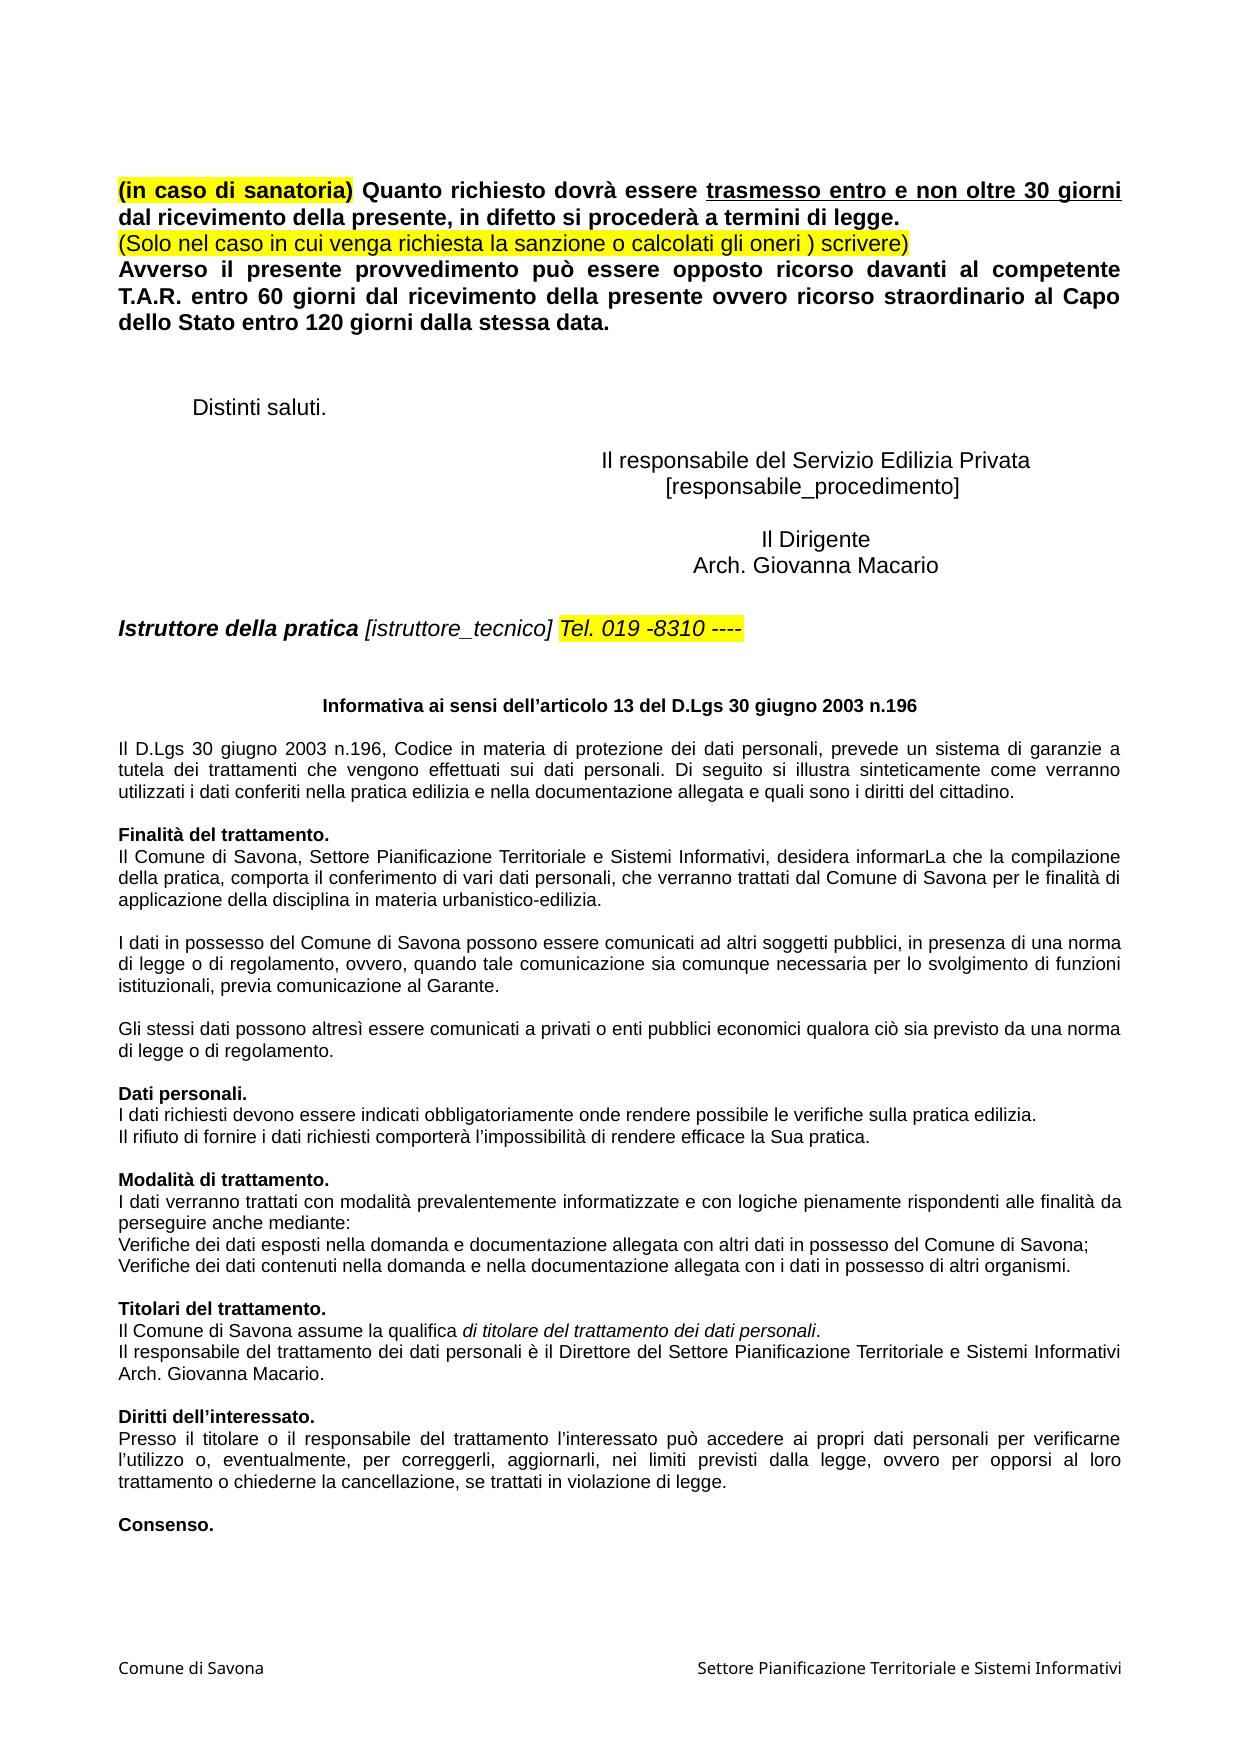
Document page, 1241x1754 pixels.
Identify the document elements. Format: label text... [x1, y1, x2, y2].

text Presso il titolare o il responsabile del trattamento l’interessato può accedere ai propri dati personali per verificarne l’utilizzo o, eventualmente, per correggerli, aggiornarli, nei limiti previsti dalla legge, ovvero per opporsi al loro trattamento o chiederne la cancellazione, se trattati in violazione di legge. [118, 1428, 1122, 1492]
text Dati personali. [118, 1083, 1122, 1104]
text Verifiche dei dati esposti nella domanda e documentazione allegata con altri dati in possesso del Comune di Savona; [118, 1233, 1122, 1255]
text Distinti saluti. [118, 394, 1122, 420]
text Il Comune di Savona assume la qualifica di titolare del trattamento dei dati personali. [118, 1320, 1122, 1341]
table_cell Il Dirigente Arch. Giovanna Macario [502, 526, 1129, 578]
text Titolari del trattamento. [118, 1298, 1122, 1320]
subtitle Informativa ai sensi dell’articolo 13 del D.Lgs 30 giugno 2003 n.196 [118, 694, 1122, 716]
text Il Comune di Savona, Settore Pianificazione Territoriale e Sistemi Informativi, desidera informarLa che la compilazione della pratica, comporta il conferimento di vari dati personali, che verranno trattati dal Comune di Savona per le finalità di applicazione della disciplina in materia urbanistico-edilizia. [118, 845, 1122, 910]
table_header Il responsabile del Servizio Edilizia Privata [responsabile_procedimento] [502, 447, 1129, 526]
text (in caso di sanatoria) Quanto richiesto dovrà essere trasmesso entro e non oltre 30 giorni dal ricevimento della presente, in difetto si procederà a termini di legge. [118, 177, 1122, 230]
text Avverso il presente provvedimento può essere opposto ricorso davanti al competente T.A.R. entro 60 giorni dal ricevimento della presente ovvero ricorso straordinario al Capo dello Stato entro 120 giorni dalla stessa data. [118, 256, 1122, 335]
text Diritti dell’interessato. [118, 1406, 1122, 1428]
text I dati in possesso del Comune di Savona possono essere comunicati ad altri soggetti pubblici, in presenza di una norma di legge o di regolamento, ovvero, quando tale comunicazione sia comunque necessaria per lo svolgimento di funzioni istituzionali, previa comunicazione al Garante. [118, 932, 1122, 996]
table_header [111, 447, 502, 526]
text Il rifiuto di fornire i dati richiesti comporterà l’impossibilità di rendere efficace la Sua pratica. [118, 1126, 1122, 1147]
text I dati verranno trattati con modalità prevalentemente informatizzate e con logiche pienamente rispondenti alle finalità da perseguire anche mediante: [118, 1190, 1122, 1233]
text Modalità di trattamento. [118, 1169, 1122, 1190]
text Finalità del trattamento. [118, 824, 1122, 845]
text Consenso. [118, 1514, 1122, 1535]
text (Solo nel caso in cui venga richiesta la sanzione o calcolati gli oneri ) scrivere) [118, 230, 1122, 256]
table_cell [111, 526, 502, 578]
text Gli stessi dati possono altresì essere comunicati a privati o enti pubblici economici qualora ciò sia previsto da una norma di legge o di regolamento. [118, 1018, 1122, 1061]
text Il D.Lgs 30 giugno 2003 n.196, Codice in materia di protezione dei dati personali, prevede un sistema di garanzie a tutela dei trattamenti che vengono effettuati sui dati personali. Di seguito si illustra sinteticamente come verranno utilizzati i dati conferiti nella pratica edilizia e nella documentazione allegata e quali sono i diritti del cittadino. [118, 738, 1122, 802]
text Istruttore della pratica [istruttore_tecnico] Tel. 019 -8310 ---- [118, 615, 1122, 642]
text Il responsabile del trattamento dei dati personali è il Direttore del Settore Pianificazione Territoriale e Sistemi Informativi Arch. Giovanna Macario. [118, 1341, 1122, 1384]
text I dati richiesti devono essere indicati obbligatoriamente onde rendere possibile le verifiche sulla pratica edilizia. [118, 1104, 1122, 1126]
text Verifiche dei dati contenuti nella domanda e nella documentazione allegata con i dati in possesso di altri organismi. [118, 1255, 1122, 1277]
